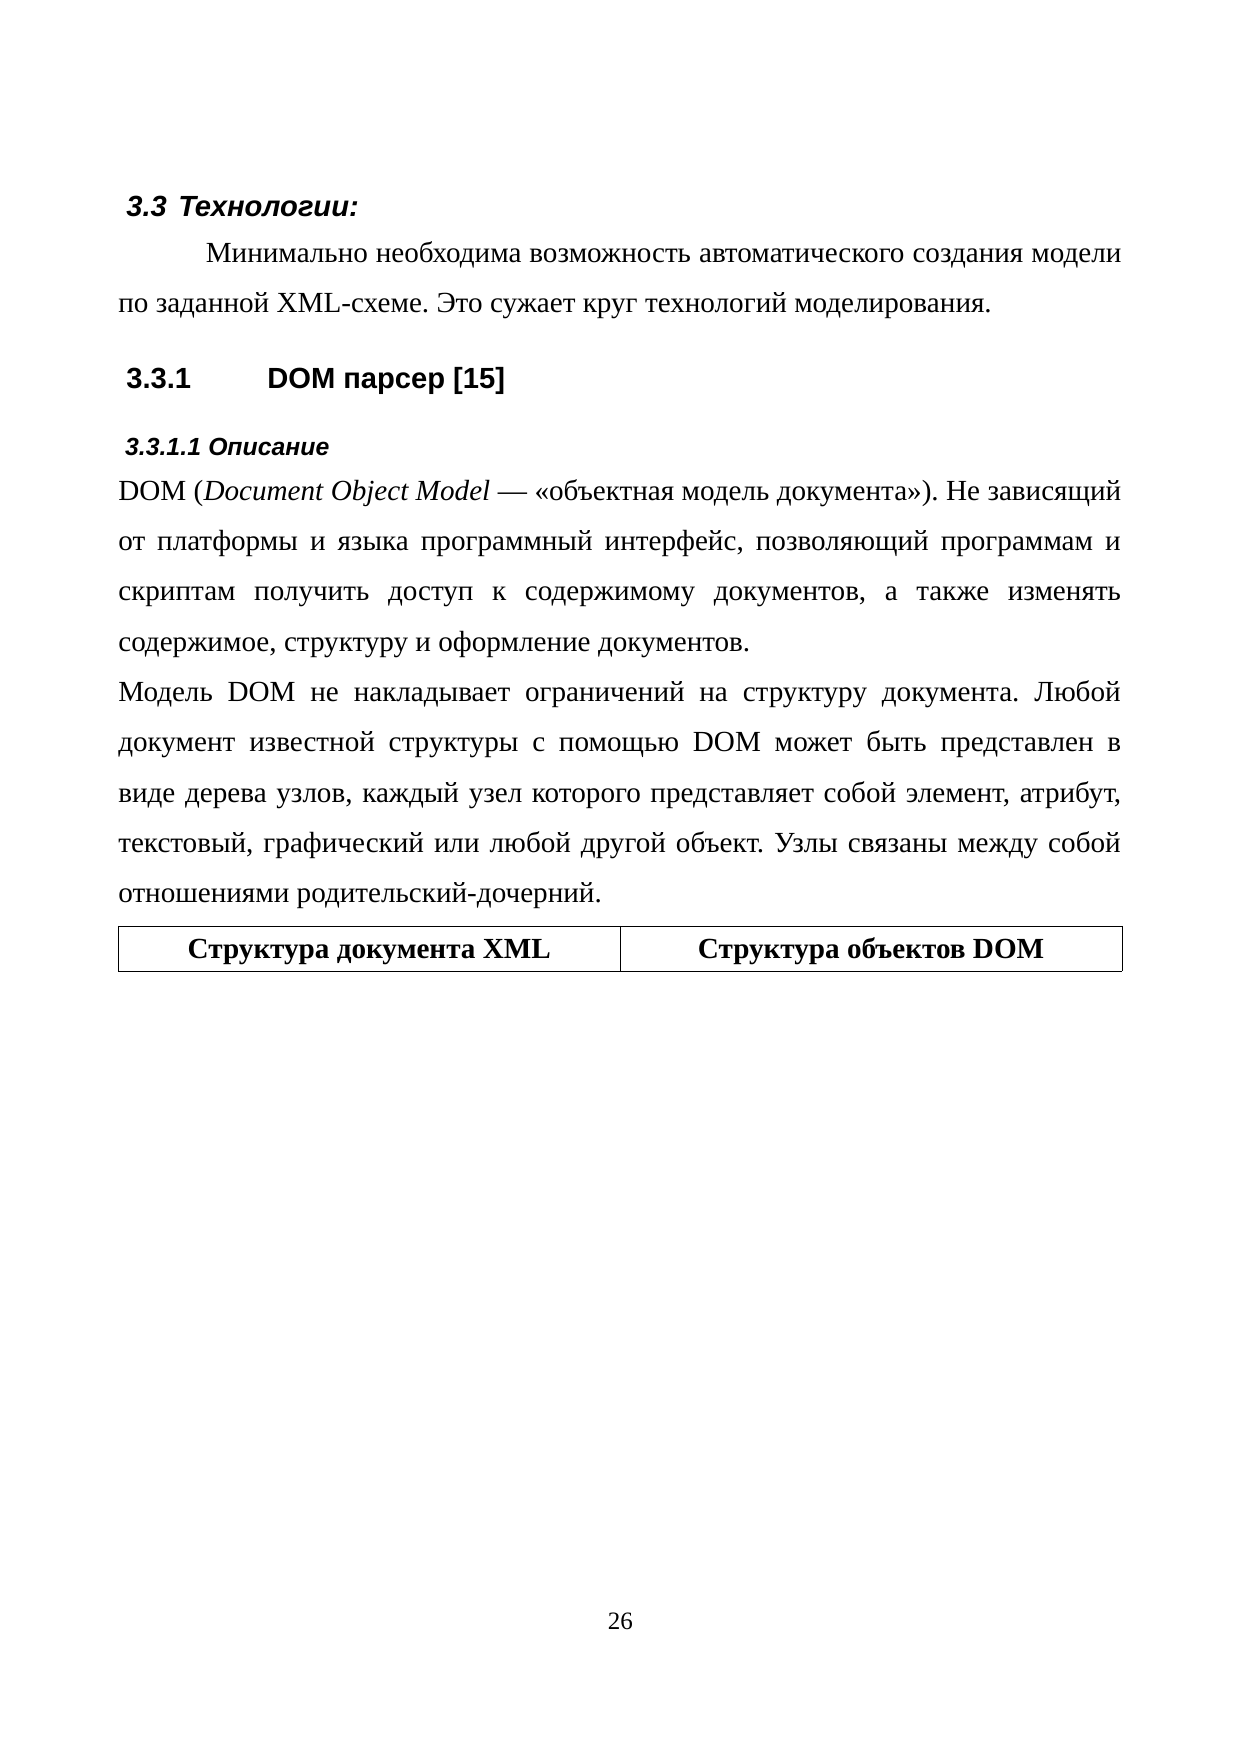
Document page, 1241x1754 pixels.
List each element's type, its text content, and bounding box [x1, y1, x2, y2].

text Минимально необходима возможность автоматического создания модели по заданной XML-схеме. Это сужает круг технологий моделирования. [118, 235, 1122, 319]
subtitle Технологии: [118, 189, 1122, 223]
list Модель DOM не накладывает ограничений на структуру документа. Любой документ известной структуры с помощью DOM может быть представлен в виде дерева узлов, каждый узел которого представляет собой элемент, атрибут, текстовый, графический или любой другой объект. Узлы связаны между собой отношениями родительский-дочерний. [81, 674, 1122, 909]
subtitle DOM парсер [15] [118, 361, 1122, 394]
subtitle Описание [118, 432, 1122, 460]
table_header Структура документа XML [119, 927, 620, 971]
list DOM (Document Object Model — «объектная модель документа»). Не зависящий от платформы и языка программный интерфейс, позволяющий программам и скриптам получить доступ к содержимому документов, а также изменять содержимое, структуру и оформление документов. [81, 473, 1122, 657]
table_header Структура объектов DOM [621, 927, 1122, 971]
